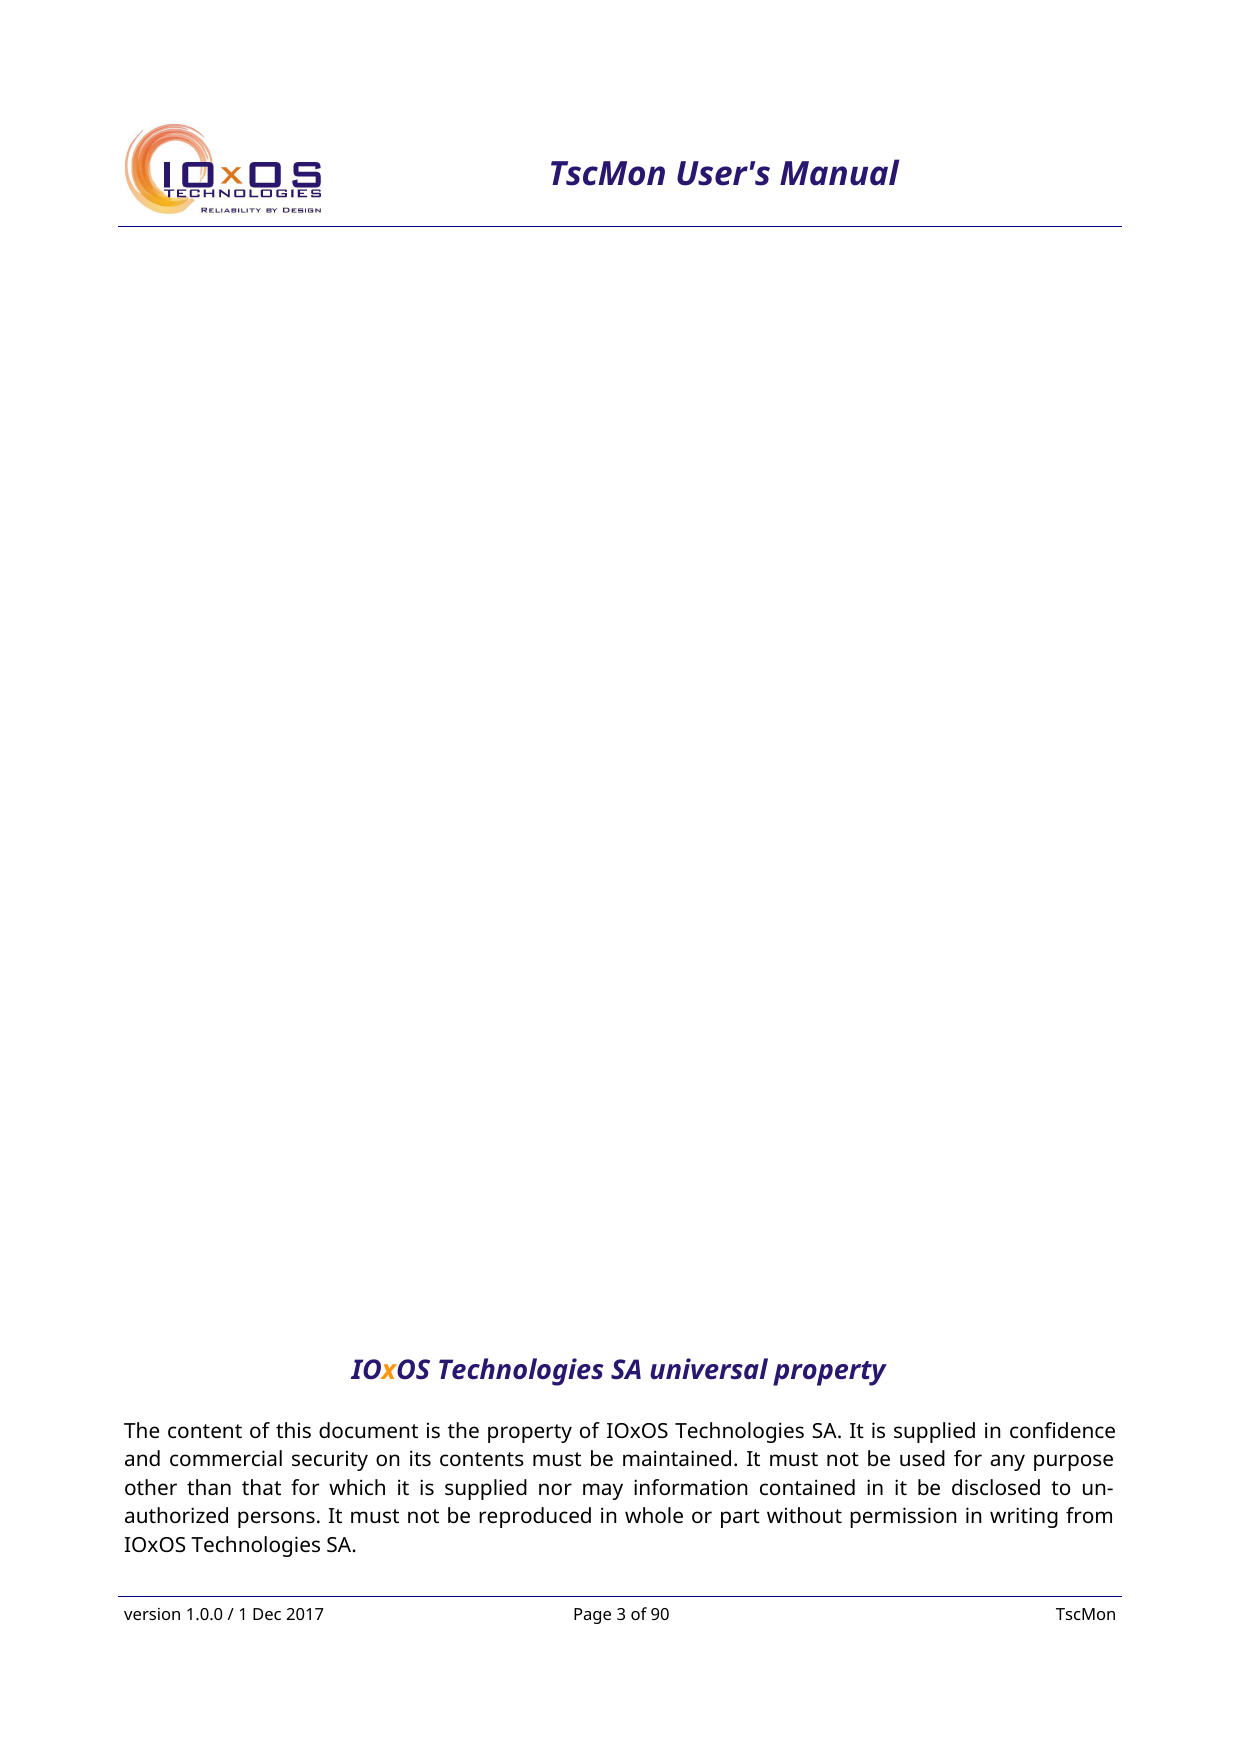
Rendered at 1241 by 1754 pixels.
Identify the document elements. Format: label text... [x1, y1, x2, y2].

table_header IOxOS Technologies SA universal property The content of this document is the property of IOxOS Technologies SA. It is supplied in confidence and commercial security on its contents must be maintained. It must not be used for any purpose other than that for which it is supplied nor may information contained in it be disclosed to un-authorized persons. It must not be reproduced in whole or part without permission in writing from IOxOS Technologies SA. [118, 284, 1122, 1564]
picture [123, 123, 323, 217]
